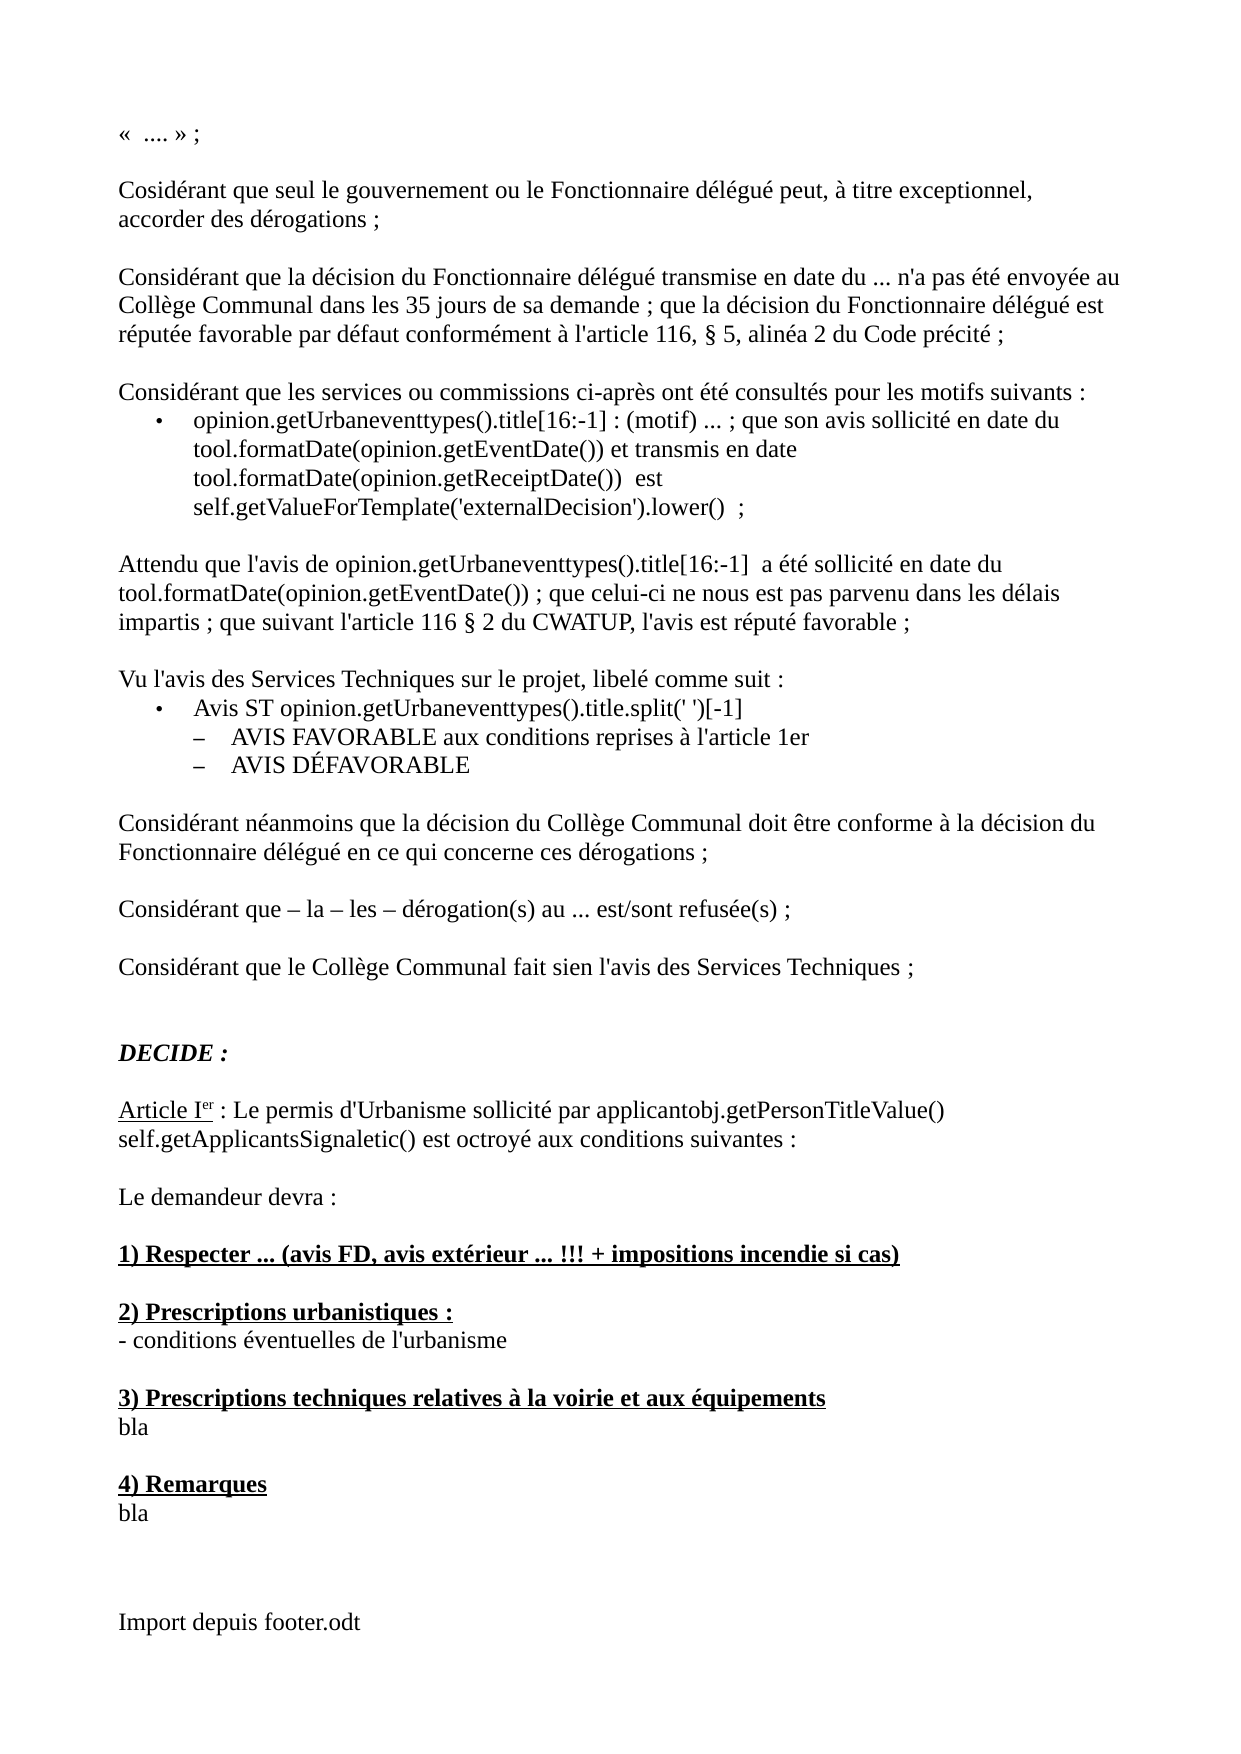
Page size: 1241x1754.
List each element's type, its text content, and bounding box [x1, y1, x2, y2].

text bla [118, 1498, 1122, 1527]
text bla [118, 1412, 1122, 1441]
title 1) Respecter ... (avis FD, avis extérieur ... !!! + impositions incendie si cas) [118, 1239, 1122, 1268]
text Article Ier : Le permis d'Urbanisme sollicité par applicantobj.getPersonTitleValue() self.getApplicantsSignaletic() est octroyé aux conditions suivantes : [118, 1096, 1122, 1153]
text Considérant néanmoins que la décision du Collège Communal doit être conforme à la décision du Fonctionnaire délégué en ce qui concerne ces dérogations ; [118, 808, 1122, 866]
text DECIDE : [118, 1038, 1122, 1067]
text Considérant que – la – les – dérogation(s) au ... est/sont refusée(s) ; [118, 894, 1122, 923]
title 4) Remarques [118, 1469, 1122, 1498]
list AVIS DÉFAVORABLE [193, 751, 1122, 779]
text Considérant que le Collège Communal fait sien l'avis des Services Techniques ; [118, 952, 1122, 981]
text Le demandeur devra : [118, 1182, 1122, 1211]
list AVIS FAVORABLE aux conditions reprises à l'article 1er [193, 722, 1122, 751]
text Attendu que l'avis de opinion.getUrbaneventtypes().title[16:-1] a été sollicité en date du tool.formatDate(opinion.getEventDate()) ; que celui-ci ne nous est pas parvenu dans les délais impartis ; que suivant l'article 116 § 2 du CWATUP, l'avis est réputé favorable ; [118, 549, 1122, 636]
text Considérant que les services ou commissions ci-après ont été consultés pour les motifs suivants : [118, 377, 1122, 406]
text « .... » ; [118, 118, 1122, 147]
title 3) Prescriptions techniques relatives à la voirie et aux équipements [118, 1383, 1122, 1412]
text - conditions éventuelles de l'urbanisme [118, 1326, 1122, 1354]
title 2) Prescriptions urbanistiques : [118, 1297, 1122, 1326]
text Cosidérant que seul le gouvernement ou le Fonctionnaire délégué peut, à titre exceptionnel, accorder des dérogations ; [118, 176, 1122, 233]
list opinion.getUrbaneventtypes().title[16:-1] : (motif) ... ; que son avis sollicité en date du tool.formatDate(opinion.getEventDate()) et transmis en date tool.formatDate(opinion.getReceiptDate()) est self.getValueForTemplate('externalDecision').lower() ; [156, 406, 1122, 521]
text Considérant que la décision du Fonctionnaire délégué transmise en date du ... n'a pas été envoyée au Collège Communal dans les 35 jours de sa demande ; que la décision du Fonctionnaire délégué est réputée favorable par défaut conformément à l'article 116, § 5, alinéa 2 du Code précité ; [118, 262, 1122, 377]
text Vu l'avis des Services Techniques sur le projet, libelé comme suit : [118, 664, 1122, 693]
list Avis ST opinion.getUrbaneventtypes().title.split(' ')[-1] [156, 693, 1122, 722]
